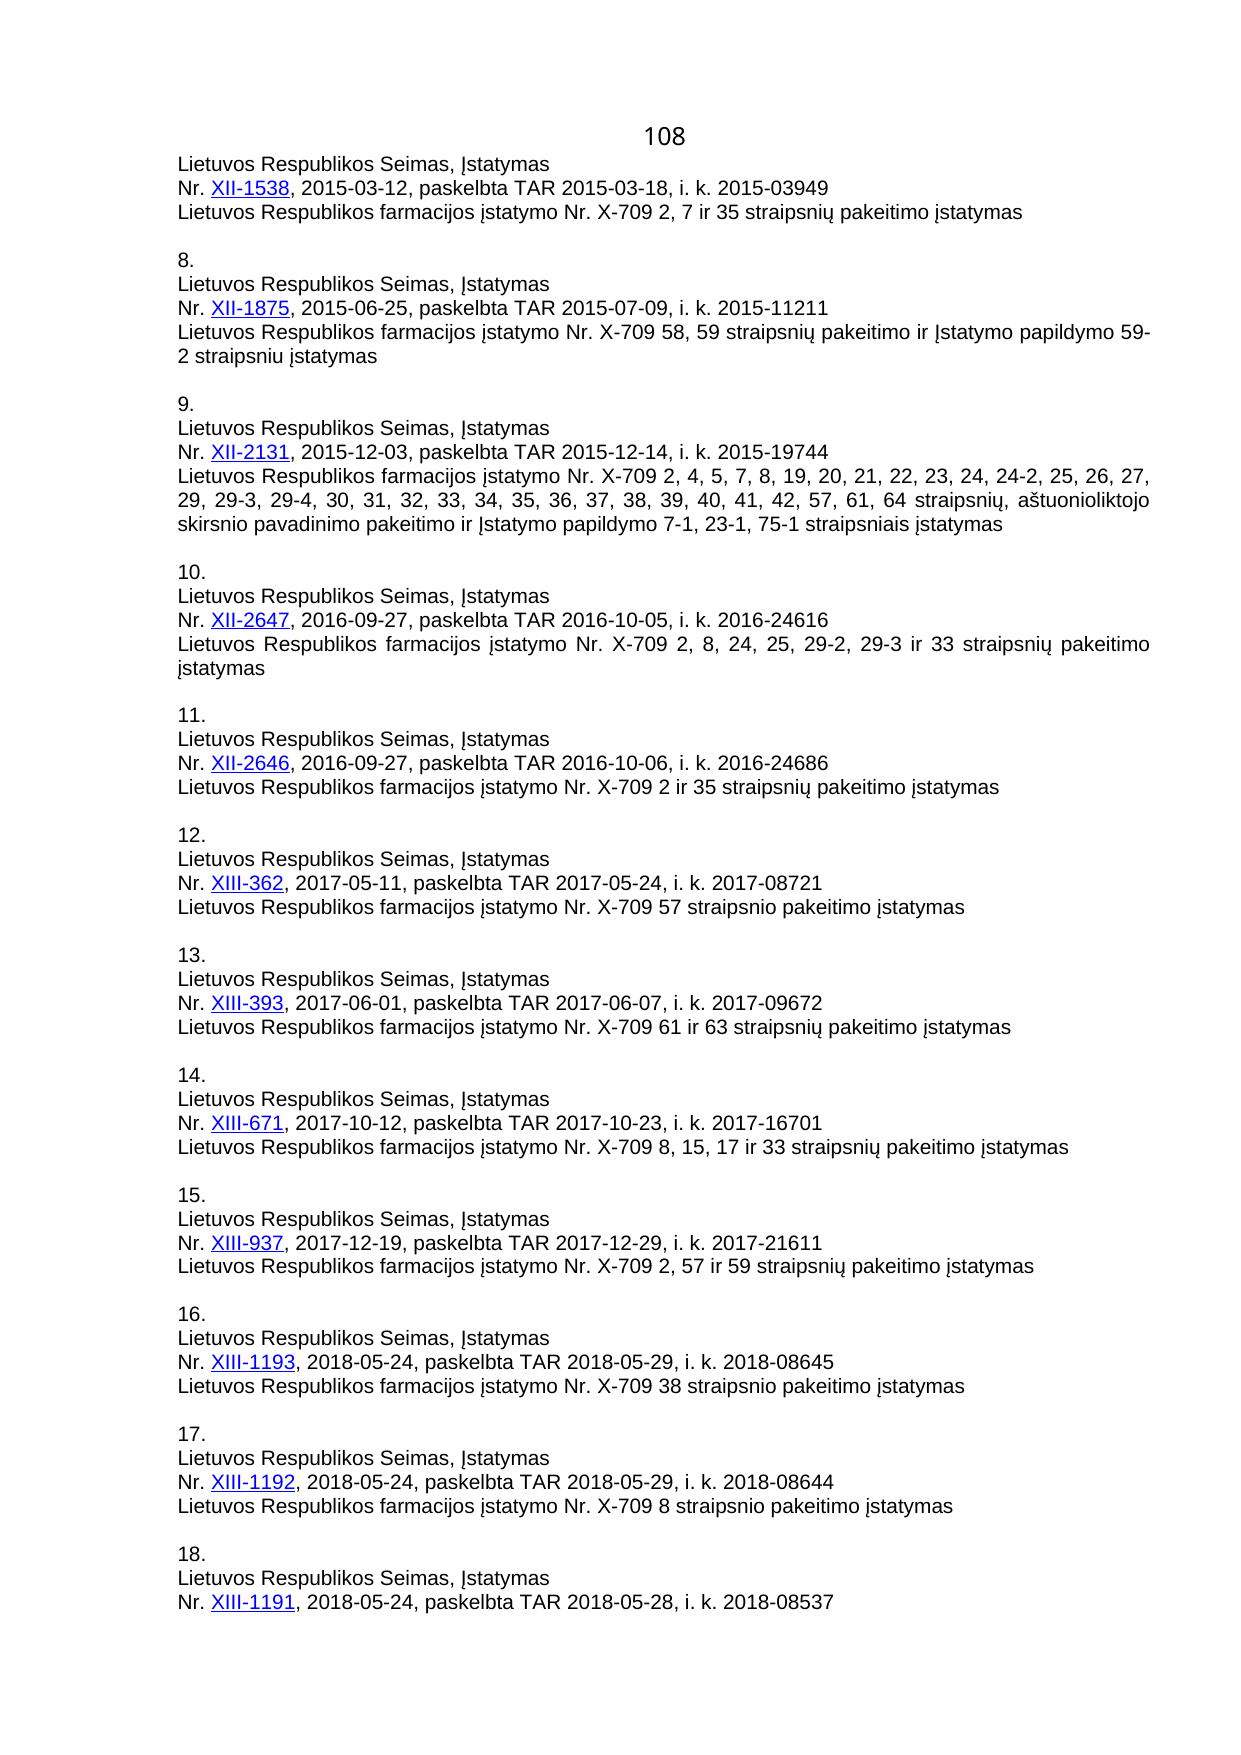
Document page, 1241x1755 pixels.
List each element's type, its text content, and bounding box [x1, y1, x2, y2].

text 9. [177, 392, 1152, 416]
text Nr. XIII-393, 2017-06-01, paskelbta TAR 2017-06-07, i. k. 2017-09672 [177, 991, 1152, 1015]
text Nr. XII-2131, 2015-12-03, paskelbta TAR 2015-12-14, i. k. 2015-19744 [177, 440, 1152, 464]
text Nr. XIII-937, 2017-12-19, paskelbta TAR 2017-12-29, i. k. 2017-21611 [177, 1230, 1152, 1254]
text Lietuvos Respublikos Seimas, Įstatymas [177, 1446, 1152, 1470]
text Nr. XII-2647, 2016-09-27, paskelbta TAR 2016-10-05, i. k. 2016-24616 [177, 607, 1152, 631]
text 17. [177, 1422, 1152, 1446]
text Lietuvos Respublikos Seimas, Įstatymas [177, 1087, 1152, 1111]
text Nr. XIII-1191, 2018-05-24, paskelbta TAR 2018-05-28, i. k. 2018-08537 [177, 1590, 1152, 1614]
text Lietuvos Respublikos farmacijos įstatymo Nr. X-709 2, 57 ir 59 straipsnių pakeitimo įstatymas [177, 1254, 1152, 1278]
text Lietuvos Respublikos farmacijos įstatymo Nr. X-709 2, 4, 5, 7, 8, 19, 20, 21, 22, 23, 24, 24-2, 25, 26, 27, 29, 29-3, 29-4, 30, 31, 32, 33, 34, 35, 36, 37, 38, 39, 40, 41, 42, 57, 61, 64 straipsnių, aštuonioliktojo skirsnio pavadinimo pakeitimo ir Įstatymo papildymo 7-1, 23-1, 75-1 straipsniais įstatymas [177, 464, 1152, 536]
text Lietuvos Respublikos farmacijos įstatymo Nr. X-709 38 straipsnio pakeitimo įstatymas [177, 1374, 1152, 1398]
text 8. [177, 248, 1152, 272]
text Nr. XIII-1192, 2018-05-24, paskelbta TAR 2018-05-29, i. k. 2018-08644 [177, 1470, 1152, 1494]
text Lietuvos Respublikos Seimas, Įstatymas [177, 847, 1152, 871]
text Lietuvos Respublikos farmacijos įstatymo Nr. X-709 8, 15, 17 ir 33 straipsnių pakeitimo įstatymas [177, 1134, 1152, 1158]
text Nr. XII-1875, 2015-06-25, paskelbta TAR 2015-07-09, i. k. 2015-11211 [177, 296, 1152, 320]
text 18. [177, 1542, 1152, 1566]
text 14. [177, 1063, 1152, 1087]
text Lietuvos Respublikos farmacijos įstatymo Nr. X-709 57 straipsnio pakeitimo įstatymas [177, 895, 1152, 919]
text 16. [177, 1302, 1152, 1326]
text Lietuvos Respublikos farmacijos įstatymo Nr. X-709 8 straipsnio pakeitimo įstatymas [177, 1494, 1152, 1518]
text Lietuvos Respublikos Seimas, Įstatymas [177, 1206, 1152, 1230]
text 11. [177, 703, 1152, 727]
text Lietuvos Respublikos farmacijos įstatymo Nr. X-709 58, 59 straipsnių pakeitimo ir Įstatymo papildymo 59-2 straipsniu įstatymas [177, 320, 1152, 368]
text Lietuvos Respublikos farmacijos įstatymo Nr. X-709 61 ir 63 straipsnių pakeitimo įstatymas [177, 1015, 1152, 1039]
text Lietuvos Respublikos Seimas, Įstatymas [177, 1326, 1152, 1350]
text Lietuvos Respublikos Seimas, Įstatymas [177, 1566, 1152, 1590]
text 10. [177, 559, 1152, 583]
text Nr. XII-1538, 2015-03-12, paskelbta TAR 2015-03-18, i. k. 2015-03949 [177, 176, 1152, 200]
text 13. [177, 943, 1152, 967]
text Lietuvos Respublikos Seimas, Įstatymas [177, 727, 1152, 751]
text 15. [177, 1182, 1152, 1206]
text Lietuvos Respublikos Seimas, Įstatymas [177, 152, 1152, 176]
text Nr. XII-2646, 2016-09-27, paskelbta TAR 2016-10-06, i. k. 2016-24686 [177, 751, 1152, 775]
text Lietuvos Respublikos Seimas, Įstatymas [177, 272, 1152, 296]
text Lietuvos Respublikos Seimas, Įstatymas [177, 967, 1152, 991]
text Lietuvos Respublikos Seimas, Įstatymas [177, 583, 1152, 607]
text Lietuvos Respublikos farmacijos įstatymo Nr. X-709 2, 7 ir 35 straipsnių pakeitimo įstatymas [177, 200, 1152, 224]
text Nr. XIII-671, 2017-10-12, paskelbta TAR 2017-10-23, i. k. 2017-16701 [177, 1111, 1152, 1134]
text 12. [177, 823, 1152, 847]
text Lietuvos Respublikos farmacijos įstatymo Nr. X-709 2, 8, 24, 25, 29-2, 29-3 ir 33 straipsnių pakeitimo įstatymas [177, 631, 1152, 679]
text Nr. XIII-362, 2017-05-11, paskelbta TAR 2017-05-24, i. k. 2017-08721 [177, 871, 1152, 895]
text Lietuvos Respublikos farmacijos įstatymo Nr. X-709 2 ir 35 straipsnių pakeitimo įstatymas [177, 775, 1152, 799]
text Lietuvos Respublikos Seimas, Įstatymas [177, 416, 1152, 440]
text Nr. XIII-1193, 2018-05-24, paskelbta TAR 2018-05-29, i. k. 2018-08645 [177, 1350, 1152, 1374]
